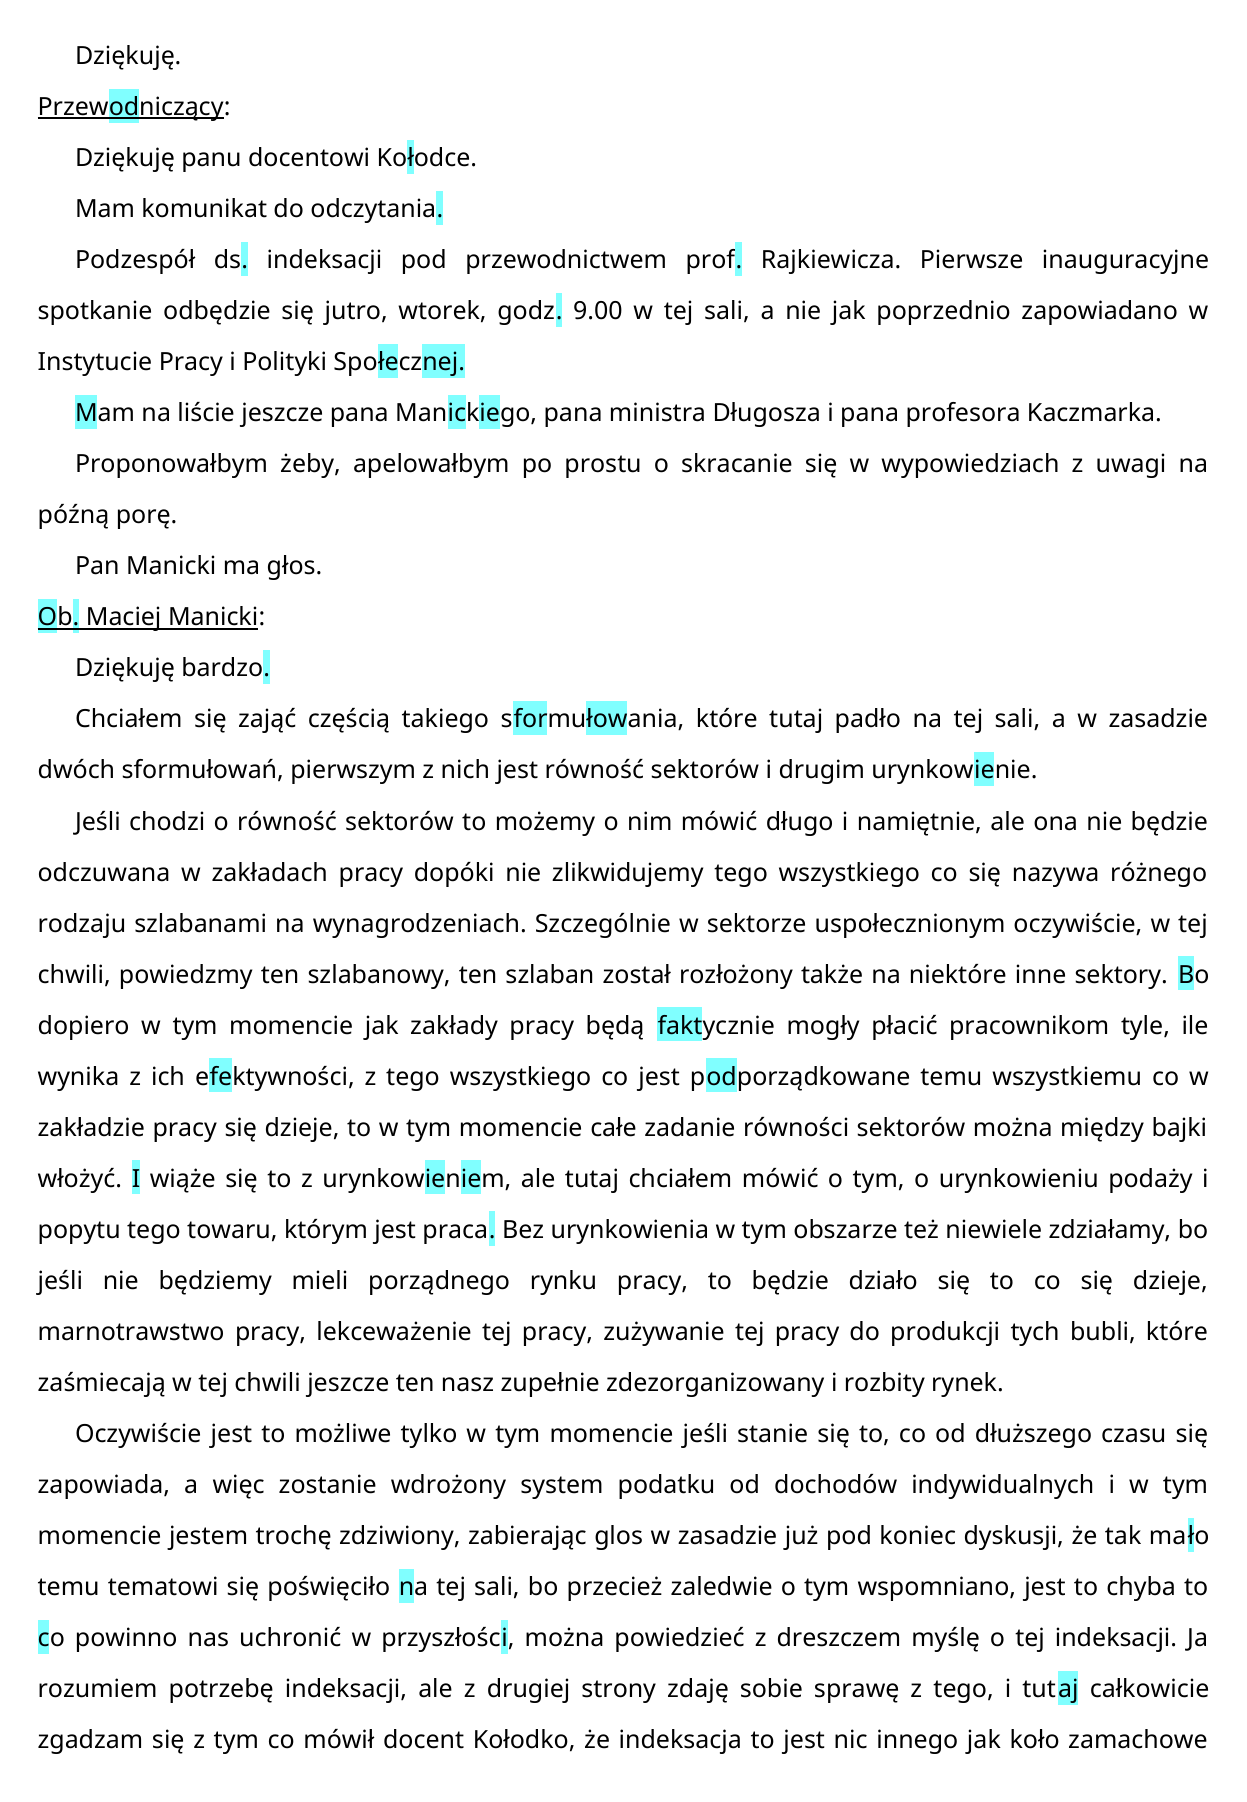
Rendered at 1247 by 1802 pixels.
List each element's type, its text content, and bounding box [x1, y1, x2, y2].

text Ob. Maciej Manicki: [37, 599, 1209, 633]
text Jeśli chodzi o równość sektorów to możemy o nim mówić długo i namiętnie, ale ona nie będzie odczuwana w zakładach pracy dopóki nie zlikwidujemy tego wszystkiego co się nazywa różnego rodzaju szlabanami na wynagrodzeniach. Szczególnie w sektorze uspołecznionym oczywiście, w tej chwili, powiedzmy ten szlabanowy, ten szlaban został rozłożony także na niektóre inne sektory. Bo dopiero w tym momencie jak zakłady pracy będą faktycznie mogły płacić pracownikom tyle, ile wynika z ich efektywności, z tego wszystkiego co jest podporządkowane temu wszystkiemu co w zakładzie pracy się dzieje, to w tym momencie całe zadanie równości sektorów można między bajki włożyć. I wiąże się to z urynkowieniem, ale tutaj chciałem mówić o tym, o urynkowieniu podaży i popytu tego towaru, którym jest praca. Bez urynkowienia w tym obszarze też niewiele zdziałamy, bo jeśli nie będziemy mieli porządnego rynku pracy, to będzie działo się to co się dzieje, marnotrawstwo pracy, lekceważenie tej pracy, zużywanie tej pracy do produkcji tych bubli, które zaśmiecają w tej chwili jeszcze ten nasz zupełnie zdezorganizowany i rozbity rynek. [37, 803, 1209, 1399]
text Przewodniczący: [37, 88, 1209, 123]
text Dziękuję panu docentowi Kołodce. [37, 139, 1209, 174]
text Chciałem się zająć częścią takiego sformułowania, które tutaj padło na tej sali, a w zasadzie dwóch sformułowań, pierwszym z nich jest równość sektorów i drugim urynkowienie. [37, 701, 1209, 786]
text Pan Manicki ma głos. [37, 548, 1209, 582]
text Mam komunikat do odczytania. [37, 191, 1209, 225]
text Oczywiście jest to możliwe tylko w tym momencie jeśli stanie się to, co od dłuższego czasu się zapowiada, a więc zostanie wdrożony system podatku od dochodów indywidualnych i w tym momencie jestem trochę zdziwiony, zabierając glos w zasadzie już pod koniec dyskusji, że tak mało temu tematowi się poświęciło na tej sali, bo przecież zaledwie o tym wspomniano, jest to chyba to co powinno nas uchronić w przyszłości, można powiedzieć z dreszczem myślę o tej indeksacji. Ja rozumiem potrzebę indeksacji, ale z drugiej strony zdaję sobie sprawę z tego, i tutaj całkowicie zgadzam się z tym co mówił docent Kołodko, że indeksacja to jest nic innego jak koło zamachowe [37, 1416, 1209, 1756]
text Dziękuję. [37, 37, 1209, 72]
text Proponowałbym żeby, apelowałbym po prostu o skracanie się w wypowiedziach z uwagi na późną porę. [37, 446, 1209, 531]
text Dziękuję bardzo. [37, 650, 1209, 684]
text Podzespół ds. indeksacji pod przewodnictwem prof. Rajkiewicza. Pierwsze inauguracyjne spotkanie odbędzie się jutro, wtorek, godz. 9.00 w tej sali, a nie jak poprzednio zapowiadano w Instytucie Pracy i Polityki Społecznej. [37, 242, 1209, 378]
text Mam na liście jeszcze pana Manickiego, pana ministra Długosza i pana profesora Kaczmarka. [37, 395, 1209, 429]
